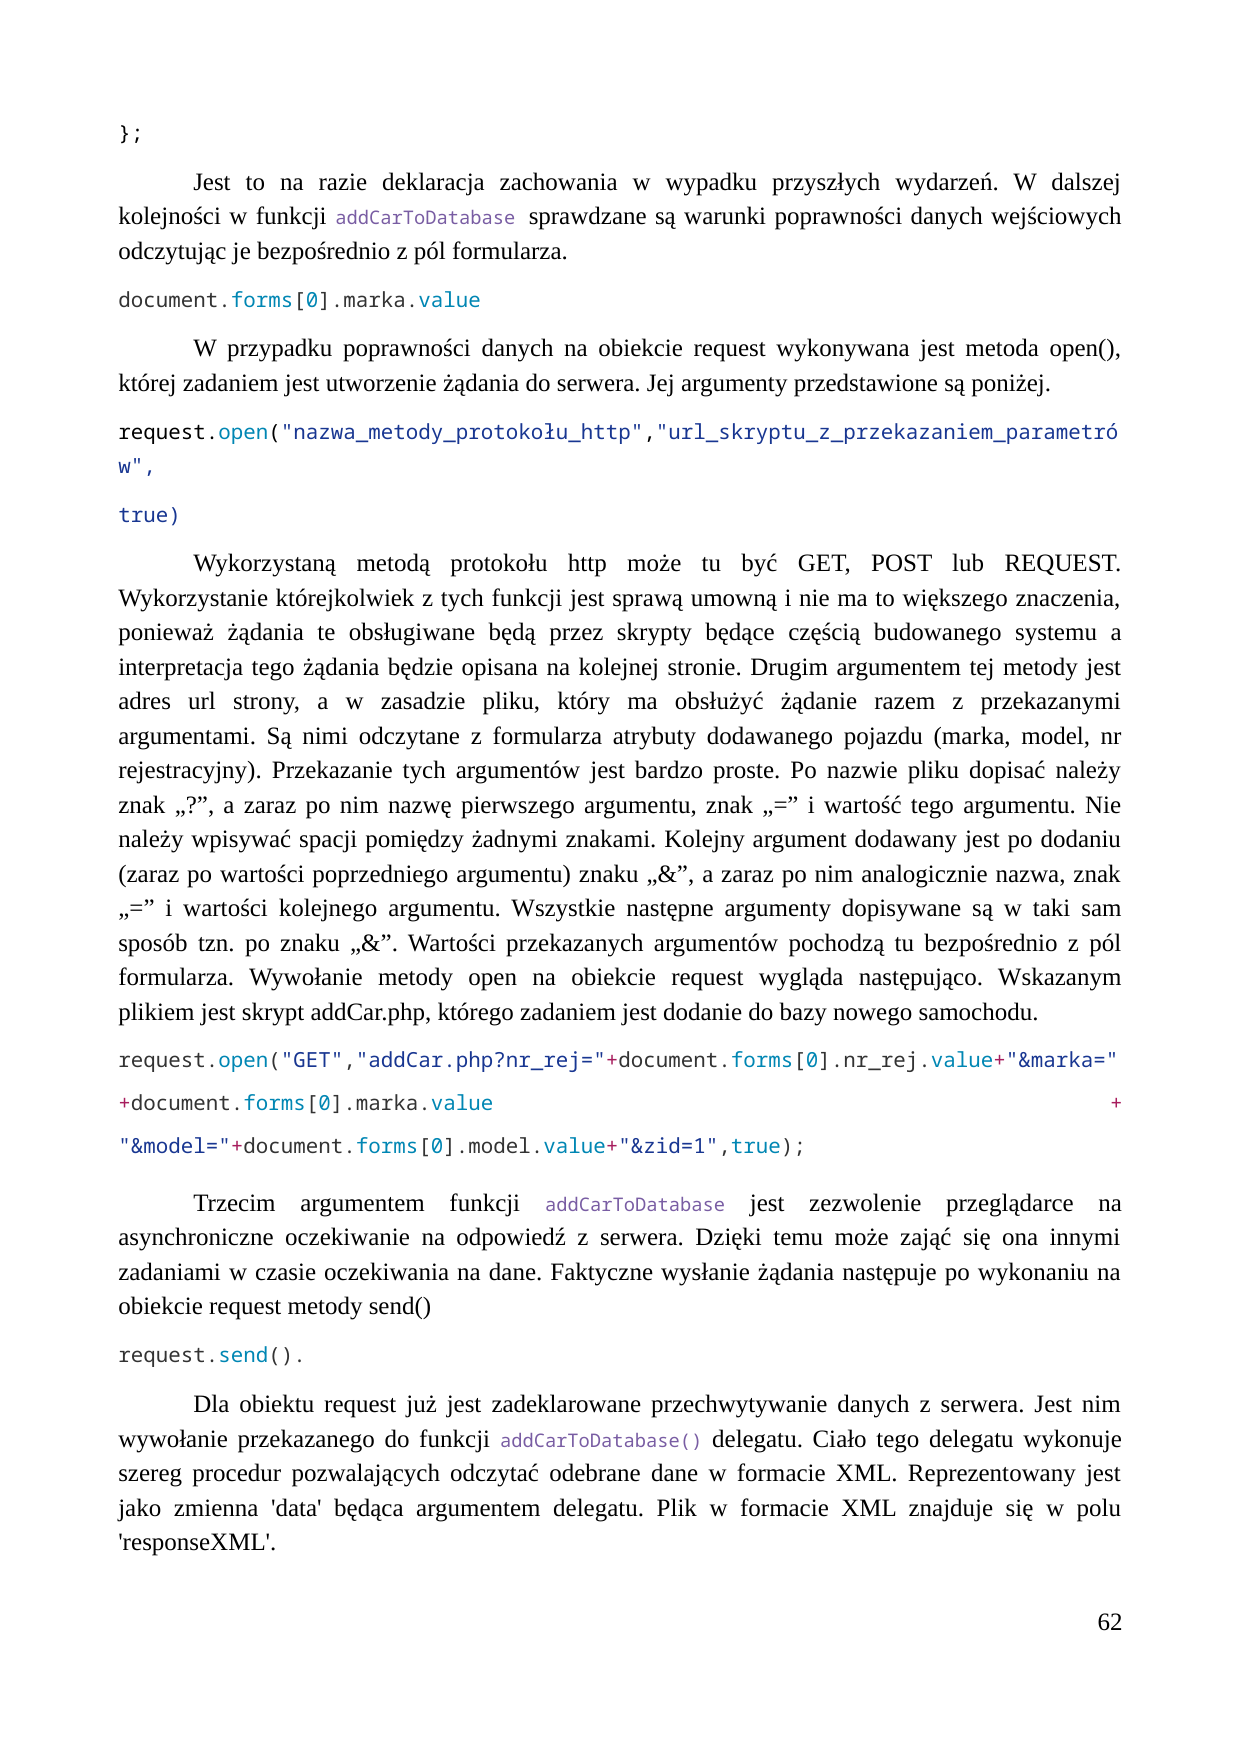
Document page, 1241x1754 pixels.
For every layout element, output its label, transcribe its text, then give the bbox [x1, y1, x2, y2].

text request.open("nazwa_metody_protokołu_http","url_skryptu_z_przekazaniem_parametrów", [118, 417, 1122, 479]
text request.send(). [118, 1341, 1122, 1369]
text Wykorzystaną metodą protokołu http może tu być GET, POST lub REQUEST. Wykorzystanie którejkolwiek z tych funkcji jest sprawą umowną i nie ma to większego znaczenia, ponieważ żądania te obsługiwane będą przez skrypty będące częścią budowanego systemu a interpretacja tego żądania będzie opisana na kolejnej stronie. Drugim argumentem tej metody jest adres url strony, a w zasadzie pliku, który ma obsłużyć żądanie razem z przekazanymi argumentami. Są nimi odczytane z formularza atrybuty dodawanego pojazdu (marka, model, nr rejestracyjny). Przekazanie tych argumentów jest bardzo proste. Po nazwie pliku dopisać należy znak „?”, a zaraz po nim nazwę pierwszego argumentu, znak „=” i wartość tego argumentu. Nie należy wpisywać spacji pomiędzy żadnymi znakami. Kolejny argument dodawany jest po dodaniu (zaraz po wartości poprzedniego argumentu) znaku „&”, a zaraz po nim analogicznie nazwa, znak „=” i wartości kolejnego argumentu. Wszystkie następne argumenty dopisywane są w taki sam sposób tzn. po znaku „&”. Wartości przekazanych argumentów pochodzą tu bezpośrednio z pól formularza. Wywołanie metody open na obiekcie request wygląda następująco. Wskazanym plikiem jest skrypt addCar.php, którego zadaniem jest dodanie do bazy nowego samochodu. [118, 548, 1122, 1025]
text request.open("GET","addCar.php?nr_rej="+document.forms[0].nr_rej.value+"&marka=" +document.forms[0].marka.value + "&model="+document.forms[0].model.value+"&zid=1",true); [118, 1046, 1122, 1159]
text }; [118, 118, 1122, 147]
text W przypadku poprawności danych na obiekcie request wykonywana jest metoda open(), której zadaniem jest utworzenie żądania do serwera. Jej argumenty przedstawione są poniżej. [118, 333, 1122, 397]
text Dla obiektu request już jest zadeklarowane przechwytywanie danych z serwera. Jest nim wywołanie przekazanego do funkcji addCarToDatabase() delegatu. Ciało tego delegatu wykonuje szereg procedur pozwalających odczytać odebrane dane w formacie XML. Reprezentowany jest jako zmienna 'data' będąca argumentem delegatu. Plik w formacie XML znajduje się w polu 'responseXML'. [118, 1389, 1122, 1556]
text Jest to na razie deklaracja zachowania w wypadku przyszłych wydarzeń. W dalszej kolejności w funkcji addCarToDatabase sprawdzane są warunki poprawności danych wejściowych odczytując je bezpośrednio z pól formularza. [118, 167, 1122, 264]
text document.forms[0].marka.value [118, 285, 1122, 313]
text Trzecim argumentem funkcji addCarToDatabase jest zezwolenie przeglądarce na asynchroniczne oczekiwanie na odpowiedź z serwera. Dzięki temu może zająć się ona innymi zadaniami w czasie oczekiwania na dane. Faktyczne wysłanie żądania następuje po wykonaniu na obiekcie request metody send() [118, 1188, 1122, 1320]
text true) [118, 500, 1122, 528]
